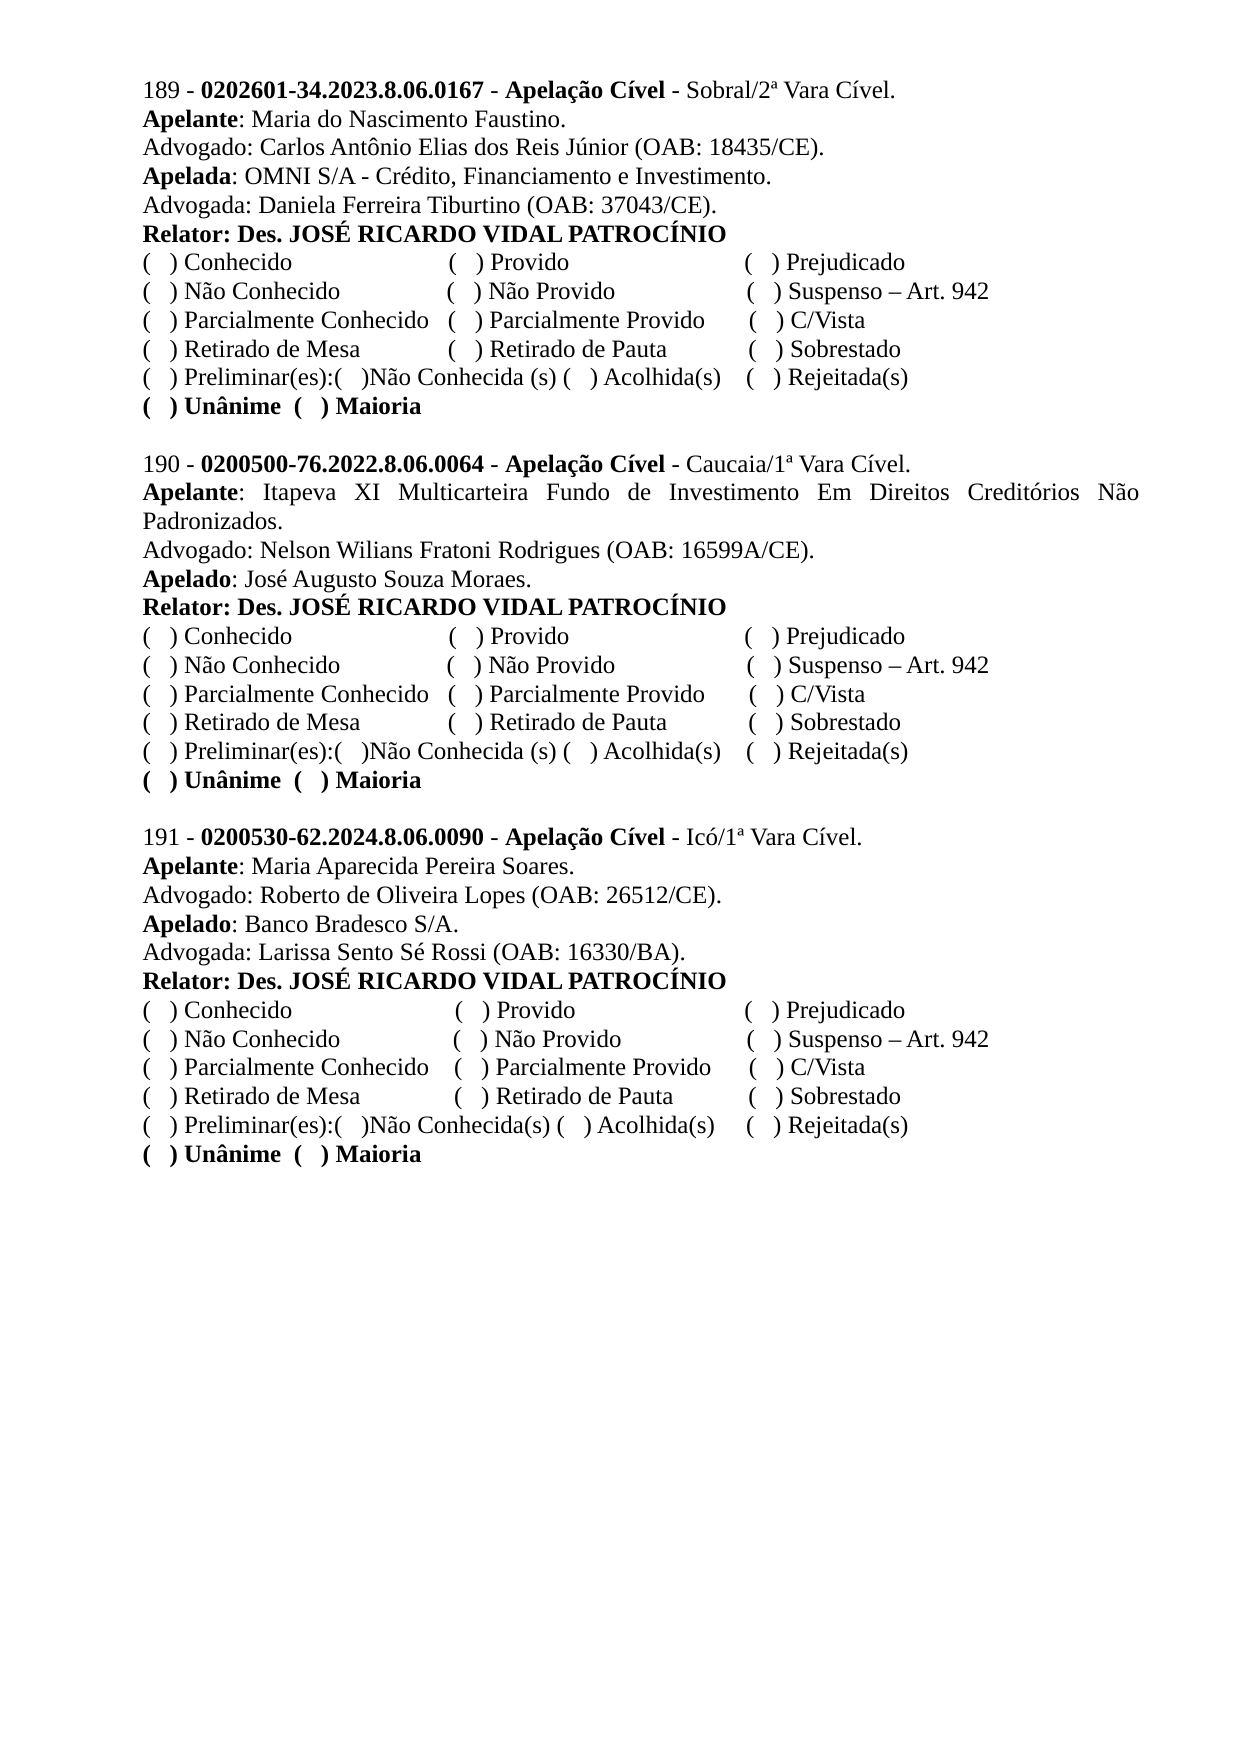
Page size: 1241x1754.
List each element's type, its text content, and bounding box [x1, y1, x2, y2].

text ( ) Conhecido ( ) Provido ( ) Prejudicado [142, 247, 1141, 276]
text ( ) Unânime ( ) Maioria [142, 765, 1158, 794]
text Advogada: Daniela Ferreira Tiburtino (OAB: 37043/CE). [142, 190, 1141, 219]
text ( ) Não Conhecido ( ) Não Provido ( ) Suspenso – Art. 942 [142, 650, 1158, 679]
text Apelante: Itapeva XI Multicarteira Fundo de Investimento Em Direitos Creditórios Não Padronizados. [142, 477, 1141, 535]
text Apelada: OMNI S/A - Crédito, Financiamento e Investimento. [142, 161, 1141, 190]
text Relator: Des. JOSÉ RICARDO VIDAL PATROCÍNIO [142, 592, 1141, 621]
text Relator: Des. JOSÉ RICARDO VIDAL PATROCÍNIO [142, 219, 1141, 247]
text 189 - 0202601-34.2023.8.06.0167 - Apelação Cível - Sobral/2ª Vara Cível. [142, 75, 1141, 104]
text ( ) Não Conhecido ( ) Não Provido ( ) Suspenso – Art. 942 [142, 276, 1158, 305]
text ( ) Unânime ( ) Maioria [142, 391, 1158, 420]
text ( ) Retirado de Mesa ( ) Retirado de Pauta ( ) Sobrestado [142, 334, 1158, 362]
text Apelado: Banco Bradesco S/A. [142, 909, 1141, 937]
text Apelante: Maria do Nascimento Faustino. [142, 104, 1141, 132]
text ( ) Parcialmente Conhecido ( ) Parcialmente Provido ( ) C/Vista [142, 305, 1158, 334]
text ( ) Unânime ( ) Maioria [142, 1139, 1158, 1167]
text Apelante: Maria Aparecida Pereira Soares. [142, 851, 1141, 880]
text ( ) Parcialmente Conhecido ( ) Parcialmente Provido ( ) C/Vista [142, 679, 1158, 707]
text Relator: Des. JOSÉ RICARDO VIDAL PATROCÍNIO [142, 966, 1141, 995]
text 190 - 0200500-76.2022.8.06.0064 - Apelação Cível - Caucaia/1ª Vara Cível. [142, 449, 1141, 477]
text ( ) Conhecido ( ) Provido ( ) Prejudicado [142, 995, 1141, 1024]
text ( ) Retirado de Mesa ( ) Retirado de Pauta ( ) Sobrestado [142, 707, 1158, 736]
text ( ) Conhecido ( ) Provido ( ) Prejudicado [142, 621, 1141, 650]
text ( ) Retirado de Mesa ( ) Retirado de Pauta ( ) Sobrestado [142, 1081, 1158, 1110]
text Advogado: Nelson Wilians Fratoni Rodrigues (OAB: 16599A/CE). [142, 535, 1141, 564]
text Advogada: Larissa Sento Sé Rossi (OAB: 16330/BA). [142, 937, 1141, 966]
text ( ) Não Conhecido ( ) Não Provido ( ) Suspenso – Art. 942 [142, 1024, 1158, 1052]
text 191 - 0200530-62.2024.8.06.0090 - Apelação Cível - Icó/1ª Vara Cível. [142, 822, 1141, 851]
text ( ) Preliminar(es):( )Não Conhecida (s) ( ) Acolhida(s) ( ) Rejeitada(s) [142, 362, 1158, 391]
text Advogado: Carlos Antônio Elias dos Reis Júnior (OAB: 18435/CE). [142, 132, 1141, 161]
text Advogado: Roberto de Oliveira Lopes (OAB: 26512/CE). [142, 880, 1141, 909]
text Apelado: José Augusto Souza Moraes. [142, 564, 1141, 592]
text ( ) Preliminar(es):( )Não Conhecida(s) ( ) Acolhida(s) ( ) Rejeitada(s) [142, 1110, 1158, 1139]
text ( ) Parcialmente Conhecido ( ) Parcialmente Provido ( ) C/Vista [142, 1052, 1158, 1081]
text ( ) Preliminar(es):( )Não Conhecida (s) ( ) Acolhida(s) ( ) Rejeitada(s) [142, 736, 1158, 765]
